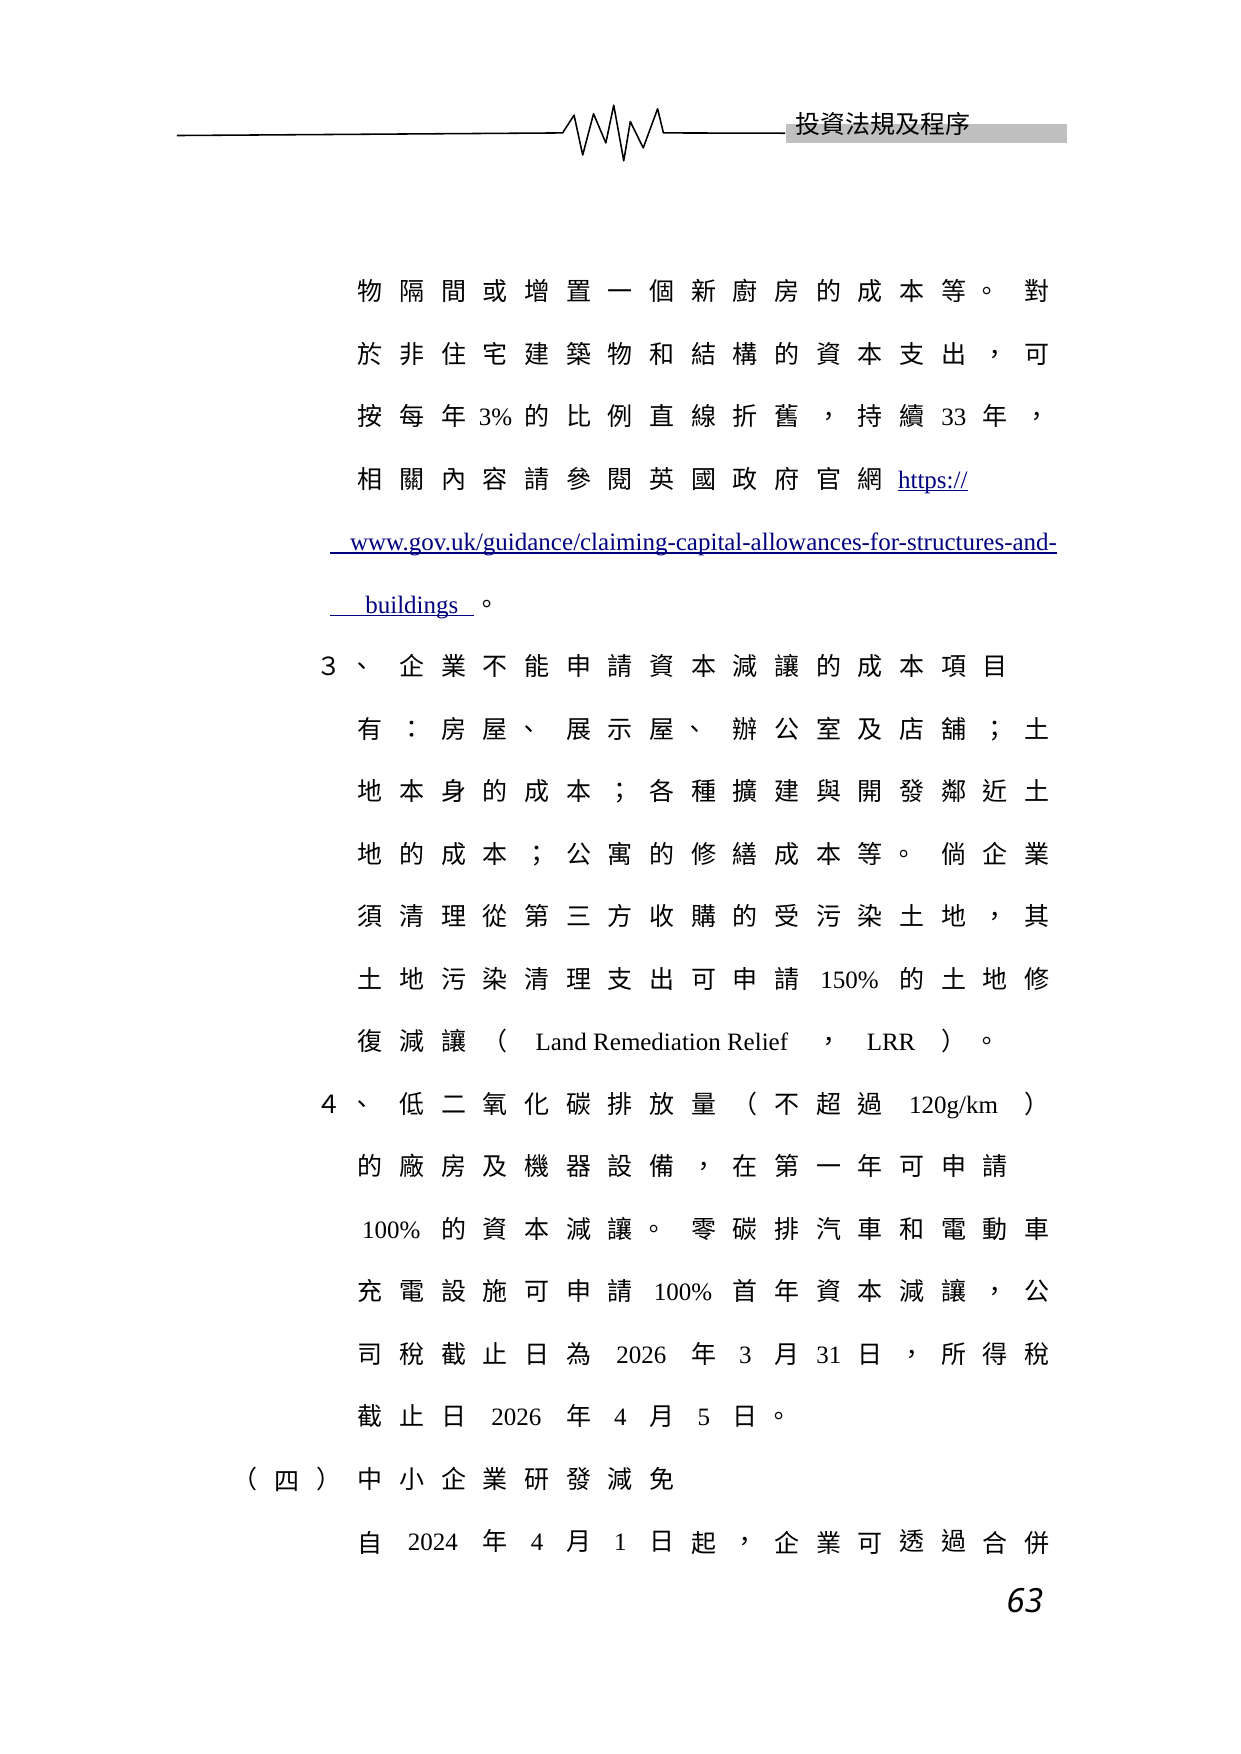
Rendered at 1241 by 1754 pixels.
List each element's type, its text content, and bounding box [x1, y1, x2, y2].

text 自2024年4月1日起，企業可透過合併 [281, 1500, 1058, 1563]
text 物隔間或增置一個新廚房的成本等。對於非住宅建築物和結構的資本支出，可按每年3%的比例直線折舊，持續33年，相關內容請參閱英國政府官網https://www.gov.uk/guidance/claiming-capital-allowances-for-structures-and-buildings。 [281, 250, 1058, 625]
text ３、企業不能申請資本減讓的成本項目有：房屋、展示屋、辦公室及店舖；土地本身的成本；各種擴建與開發鄰近土地的成本；公寓的修繕成本等。倘企業須清理從第三方收購的受污染土地，其土地污染清理支出可申請150%的土地修復減讓（Land Remediation Relief，LRR）。 [281, 625, 1058, 1063]
text ４、低二氧化碳排放量（不超過120g/km）的廠房及機器設備，在第一年可申請100%的資本減讓。零碳排汽車和電動車充電設施可申請100%首年資本減讓，公司稅截止日為2026年3月31日，所得稅截止日2026年4月5日。 [281, 1063, 1058, 1438]
text （四）中小企業研發減免 [207, 1438, 1058, 1500]
